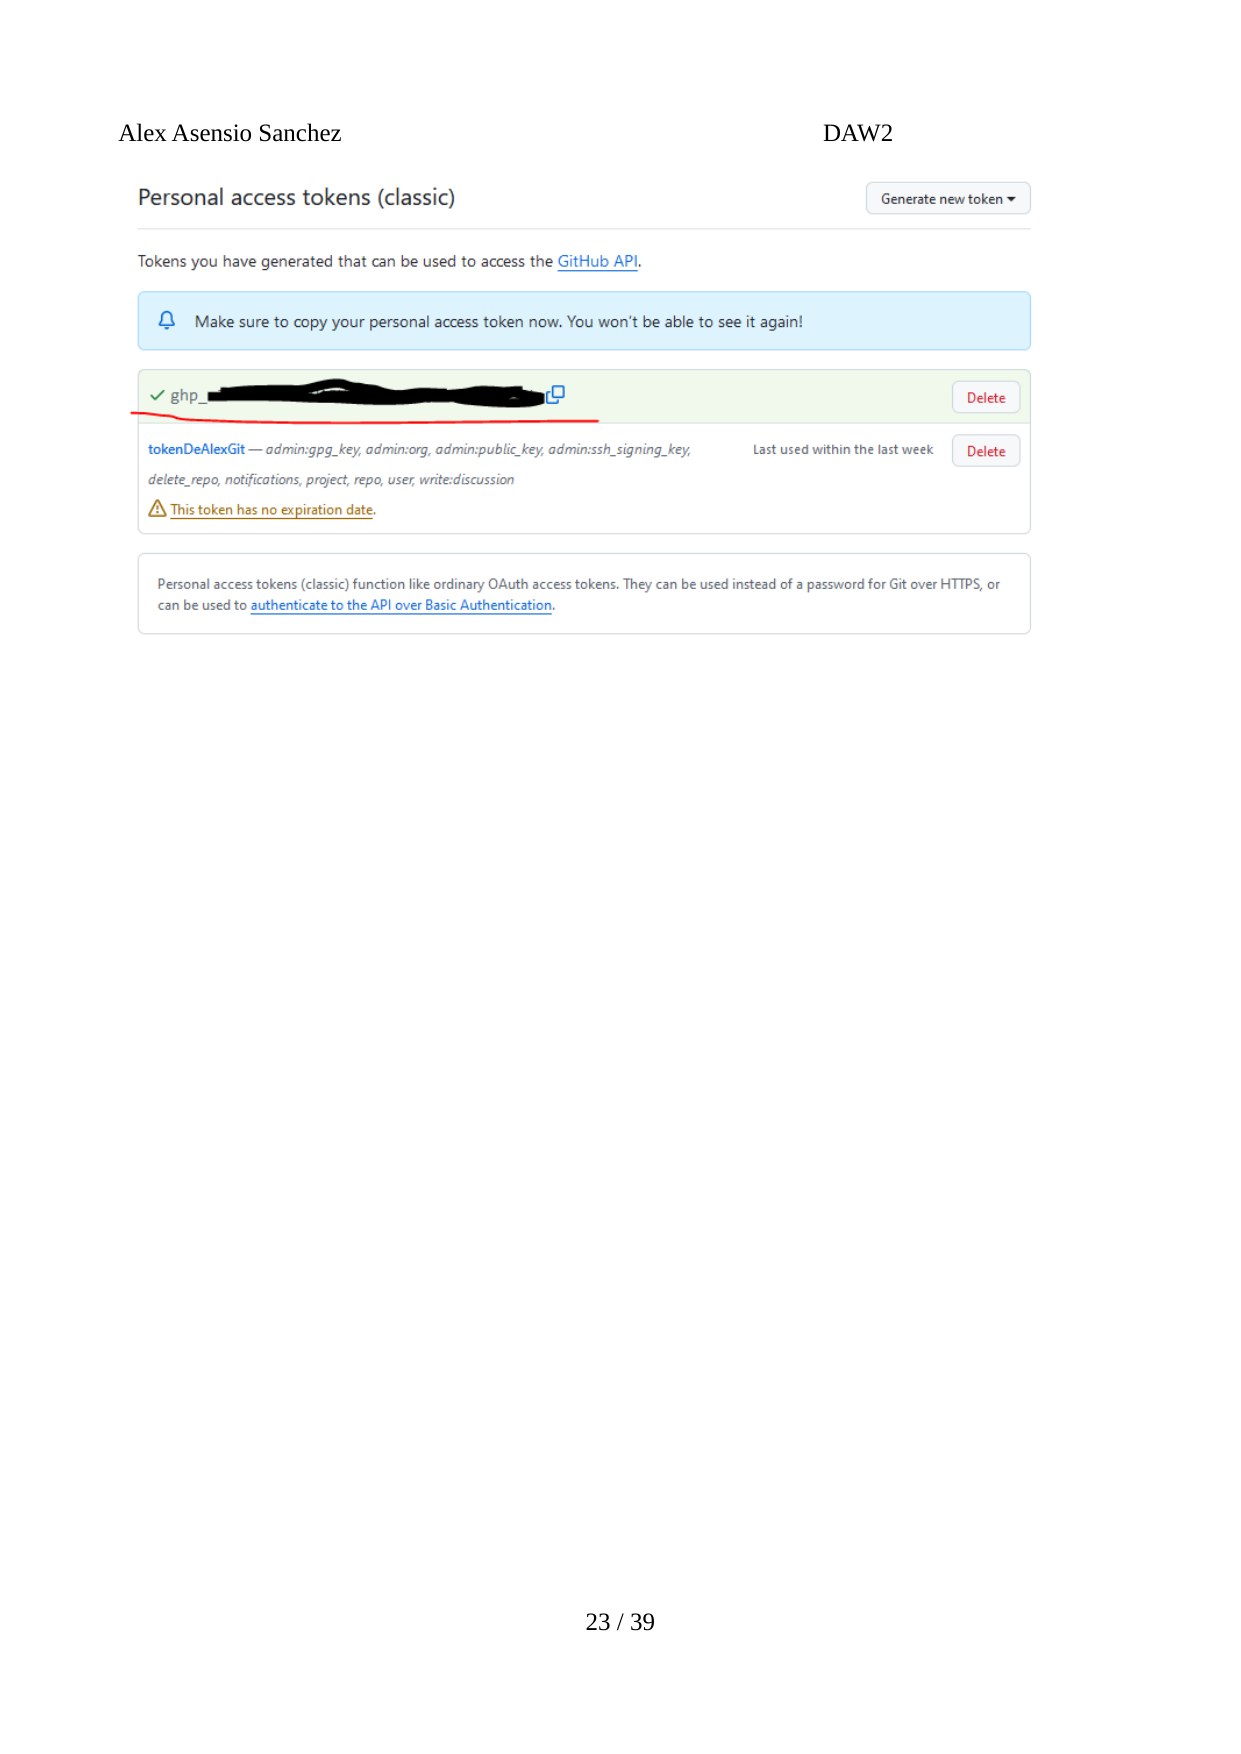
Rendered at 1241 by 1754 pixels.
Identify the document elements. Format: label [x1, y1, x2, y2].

picture [118, 176, 1123, 646]
